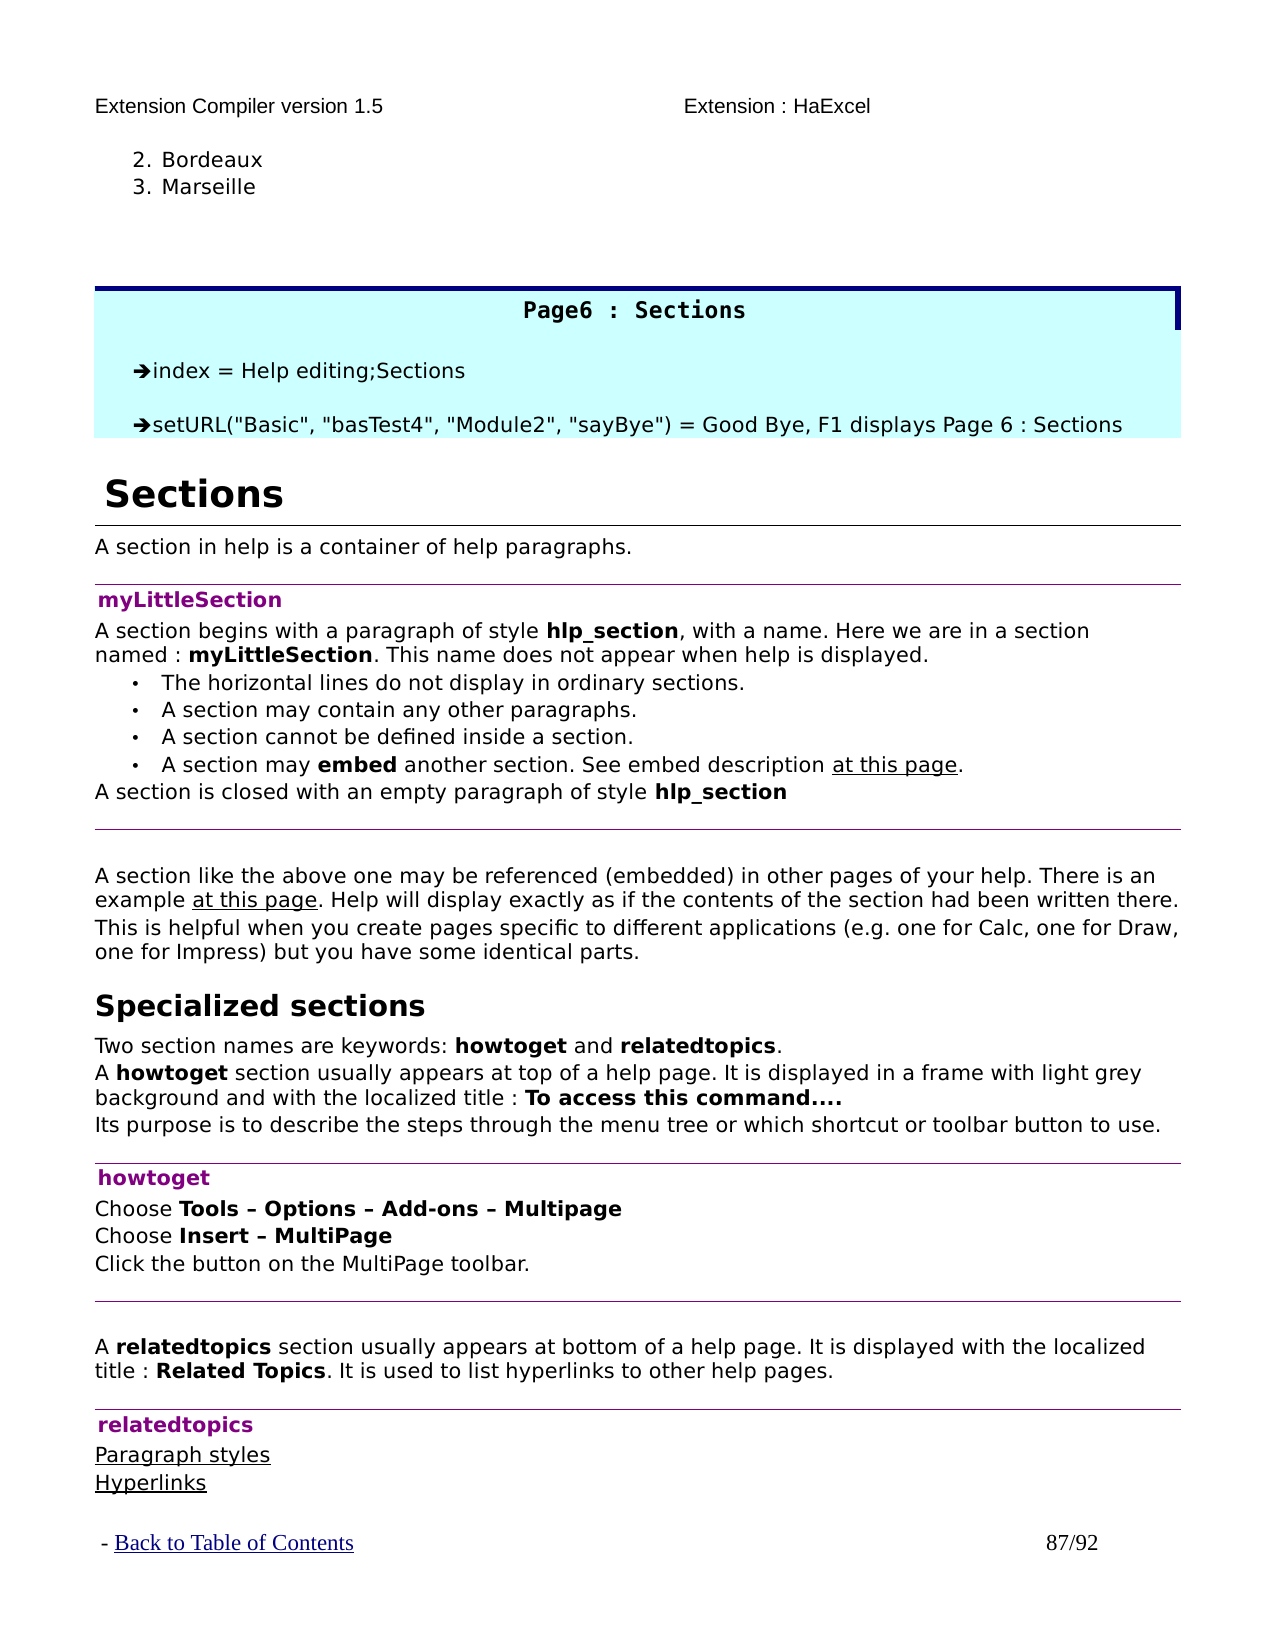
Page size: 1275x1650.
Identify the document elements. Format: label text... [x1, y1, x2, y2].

text Specialized sections [94, 989, 1181, 1023]
text Hyperlinks [94, 1470, 1181, 1495]
text Two section names are keywords: howtoget and relatedtopics. [94, 1034, 1181, 1058]
text relatedtopics [94, 1410, 1181, 1440]
list A section cannot be defined inside a section. [132, 725, 1181, 750]
list A section may contain any other paragraphs. [132, 698, 1181, 722]
list Bordeaux [132, 147, 1181, 172]
list index = Help editing;Sections [94, 359, 1181, 384]
text A section like the above one may be referenced (embedded) in other pages of your help. There is an example at this page. Help will display exactly as if the contents of the section had been written there. [94, 864, 1181, 913]
text Sections [94, 463, 1181, 526]
text howtoget [94, 1164, 1181, 1194]
text Choose Tools – Options – Add-ons – Multipage [94, 1197, 1181, 1221]
text Paragraph styles [94, 1443, 1181, 1467]
list Marseille [132, 175, 1181, 199]
list The horizontal lines do not display in ordinary sections. [132, 671, 1181, 695]
text A section is closed with an empty paragraph of style hlp_section [94, 780, 1181, 804]
text Click the button on the MultiPage toolbar. [94, 1251, 1181, 1276]
text A howtoget section usually appears at top of a help page. It is displayed in a frame with light grey background and with the localized title : To access this command.... [94, 1061, 1181, 1110]
text This is helpful when you create pages specific to different applications (e.g. one for Calc, one for Draw, one for Impress) but you have some identical parts. [94, 916, 1181, 964]
list setURL("Basic", "basTest4", "Module2", "sayBye") = Good Bye, F1 displays Page 6 : Sections [94, 413, 1181, 438]
text myLittleSection [94, 585, 1181, 616]
text Choose Insert – MultiPage [94, 1224, 1181, 1248]
text Page6 : Sections [94, 287, 1175, 330]
list A section may embed another section. See embed description at this page. [132, 753, 1181, 777]
text A relatedtopics section usually appears at bottom of a help page. It is displayed with the localized title : Related Topics. It is used to list hyperlinks to other help pages. [94, 1335, 1181, 1384]
text A section begins with a paragraph of style hlp_section, with a name. Here we are in a section named : myLittleSection. This name does not appear when help is displayed. [94, 619, 1181, 668]
text Its purpose is to describe the steps through the menu tree or which shortcut or toolbar button to use. [94, 1113, 1181, 1138]
text A section in help is a container of help paragraphs. [94, 535, 1181, 559]
